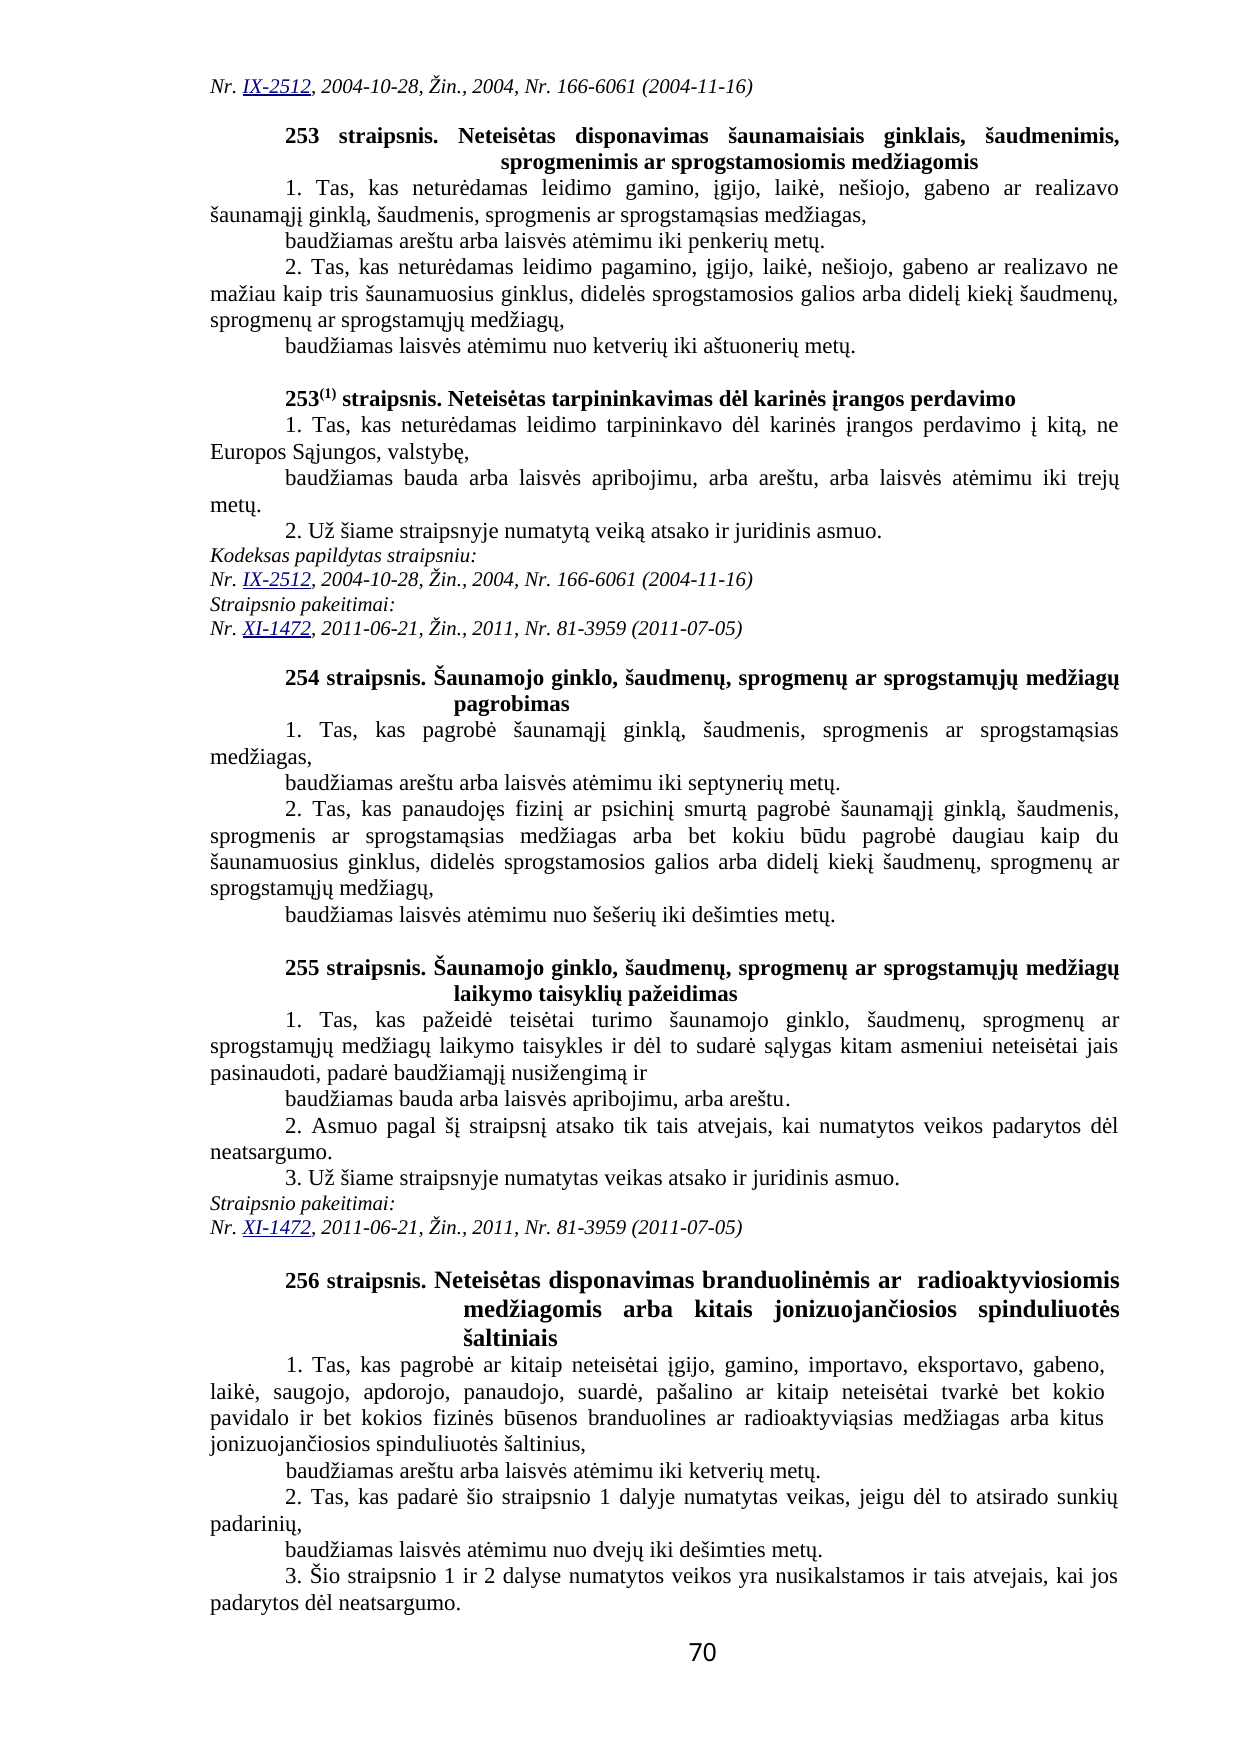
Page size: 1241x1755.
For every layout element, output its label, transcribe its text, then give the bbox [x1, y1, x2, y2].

text 2. Tas, kas padarė šio straipsnio 1 dalyje numatytas veikas, jeigu dėl to atsirado sunkių padarinių, [210, 1483, 1120, 1536]
text 255 straipsnis. Šaunamojo ginklo, šaudmenų, sprogmenų ar sprogstamųjų medžiagų laikymo taisyklių pažeidimas [285, 953, 1120, 1006]
text 1. Tas, kas pagrobė šaunamąjį ginklą, šaudmenis, sprogmenis ar sprogstamąsias medžiagas, [210, 716, 1120, 769]
text Nr. IX-2512, 2004-10-28, Žin., 2004, Nr. 166-6061 (2004-11-16) [210, 73, 1120, 98]
text Nr. IX-2512, 2004-10-28, Žin., 2004, Nr. 166-6061 (2004-11-16) [210, 567, 1120, 591]
text Straipsnio pakeitimai: [210, 591, 1120, 616]
text baudžiamas bauda arba laisvės apribojimu, arba areštu, arba laisvės atėmimu iki trejų metų. [210, 464, 1120, 517]
text Kodeksas papildytas straipsniu: [210, 543, 1120, 567]
text baudžiamas laisvės atėmimu nuo šešerių iki dešimties metų. [210, 901, 1120, 927]
text 1. Tas, kas pažeidė teisėtai turimo šaunamojo ginklo, šaudmenų, sprogmenų ar sprogstamųjų medžiagų laikymo taisykles ir dėl to sudarė sąlygas kitam asmeniui neteisėtai jais pasinaudoti, padarė baudžiamąjį nusižengimą ir [210, 1006, 1120, 1085]
text 254 straipsnis. Šaunamojo ginklo, šaudmenų, sprogmenų ar sprogstamųjų medžiagų pagrobimas [285, 664, 1120, 716]
text 2. Tas, kas neturėdamas leidimo pagamino, įgijo, laikė, nešiojo, gabeno ar realizavo ne mažiau kaip tris šaunamuosius ginklus, didelės sprogstamosios galios arba didelį kiekį šaudmenų, sprogmenų ar sprogstamųjų medžiagų, [210, 253, 1120, 332]
text 1. Tas, kas neturėdamas leidimo tarpininkavo dėl karinės įrangos perdavimo į kitą, ne Europos Sąjungos, valstybę, [210, 412, 1120, 464]
text 3. Už šiame straipsnyje numatytas veikas atsako ir juridinis asmuo. [210, 1164, 1120, 1191]
text Nr. XI-1472, 2011-06-21, Žin., 2011, Nr. 81-3959 (2011-07-05) [210, 1215, 1120, 1239]
text 253 straipsnis. Neteisėtas disponavimas šaunamaisiais ginklais, šaudmenimis, sprogmenimis ar sprogstamosiomis medžiagomis [285, 122, 1120, 174]
text baudžiamas areštu arba laisvės atėmimu iki septynerių metų. [210, 769, 1120, 795]
text 2. Tas, kas panaudojęs fizinį ar psichinį smurtą pagrobė šaunamąjį ginklą, šaudmenis, sprogmenis ar sprogstamąsias medžiagas arba bet kokiu būdu pagrobė daugiau kaip du šaunamuosius ginklus, didelės sprogstamosios galios arba didelį kiekį šaudmenų, sprogmenų ar sprogstamųjų medžiagų, [210, 795, 1120, 901]
text 2. Už šiame straipsnyje numatytą veiką atsako ir juridinis asmuo. [285, 517, 1120, 543]
text 3. Šio straipsnio 1 ir 2 dalyse numatytos veikos yra nusikalstamos ir tais atvejais, kai jos padarytos dėl neatsargumo. [210, 1562, 1120, 1615]
text Straipsnio pakeitimai: [210, 1191, 1120, 1215]
text baudžiamas bauda arba laisvės apribojimu, arba areštu. [210, 1085, 1120, 1112]
text 253(1) straipsnis. Neteisėtas tarpininkavimas dėl karinės įrangos perdavimo [210, 385, 1120, 412]
text baudžiamas laisvės atėmimu nuo dvejų iki dešimties metų. [210, 1536, 1120, 1562]
text baudžiamas areštu arba laisvės atėmimu iki ketverių metų. [210, 1457, 1106, 1483]
text baudžiamas areštu arba laisvės atėmimu iki penkerių metų. [210, 227, 1120, 253]
text 256 straipsnis. Neteisėtas disponavimas branduolinėmis ar radioaktyviosiomis medžiagomis arba kitais jonizuojančiosios spinduliuotės šaltiniais [285, 1265, 1120, 1351]
text Nr. XI-1472, 2011-06-21, Žin., 2011, Nr. 81-3959 (2011-07-05) [210, 616, 1120, 639]
text baudžiamas laisvės atėmimu nuo ketverių iki aštuonerių metų. [210, 332, 1120, 359]
text 1. Tas, kas neturėdamas leidimo gamino, įgijo, laikė, nešiojo, gabeno ar realizavo šaunamąjį ginklą, šaudmenis, sprogmenis ar sprogstamąsias medžiagas, [210, 174, 1120, 227]
text 2. Asmuo pagal šį straipsnį atsako tik tais atvejais, kai numatytos veikos padarytos dėl neatsargumo. [210, 1112, 1120, 1164]
text 1. Tas, kas pagrobė ar kitaip neteisėtai įgijo, gamino, importavo, eksportavo, gabeno, laikė, saugojo, apdorojo, panaudojo, suardė, pašalino ar kitaip neteisėtai tvarkė bet kokio pavidalo ir bet kokios fizinės būsenos branduolines ar radioaktyviąsias medžiagas arba kitus jonizuojančiosios spinduliuotės šaltinius, [210, 1351, 1106, 1457]
